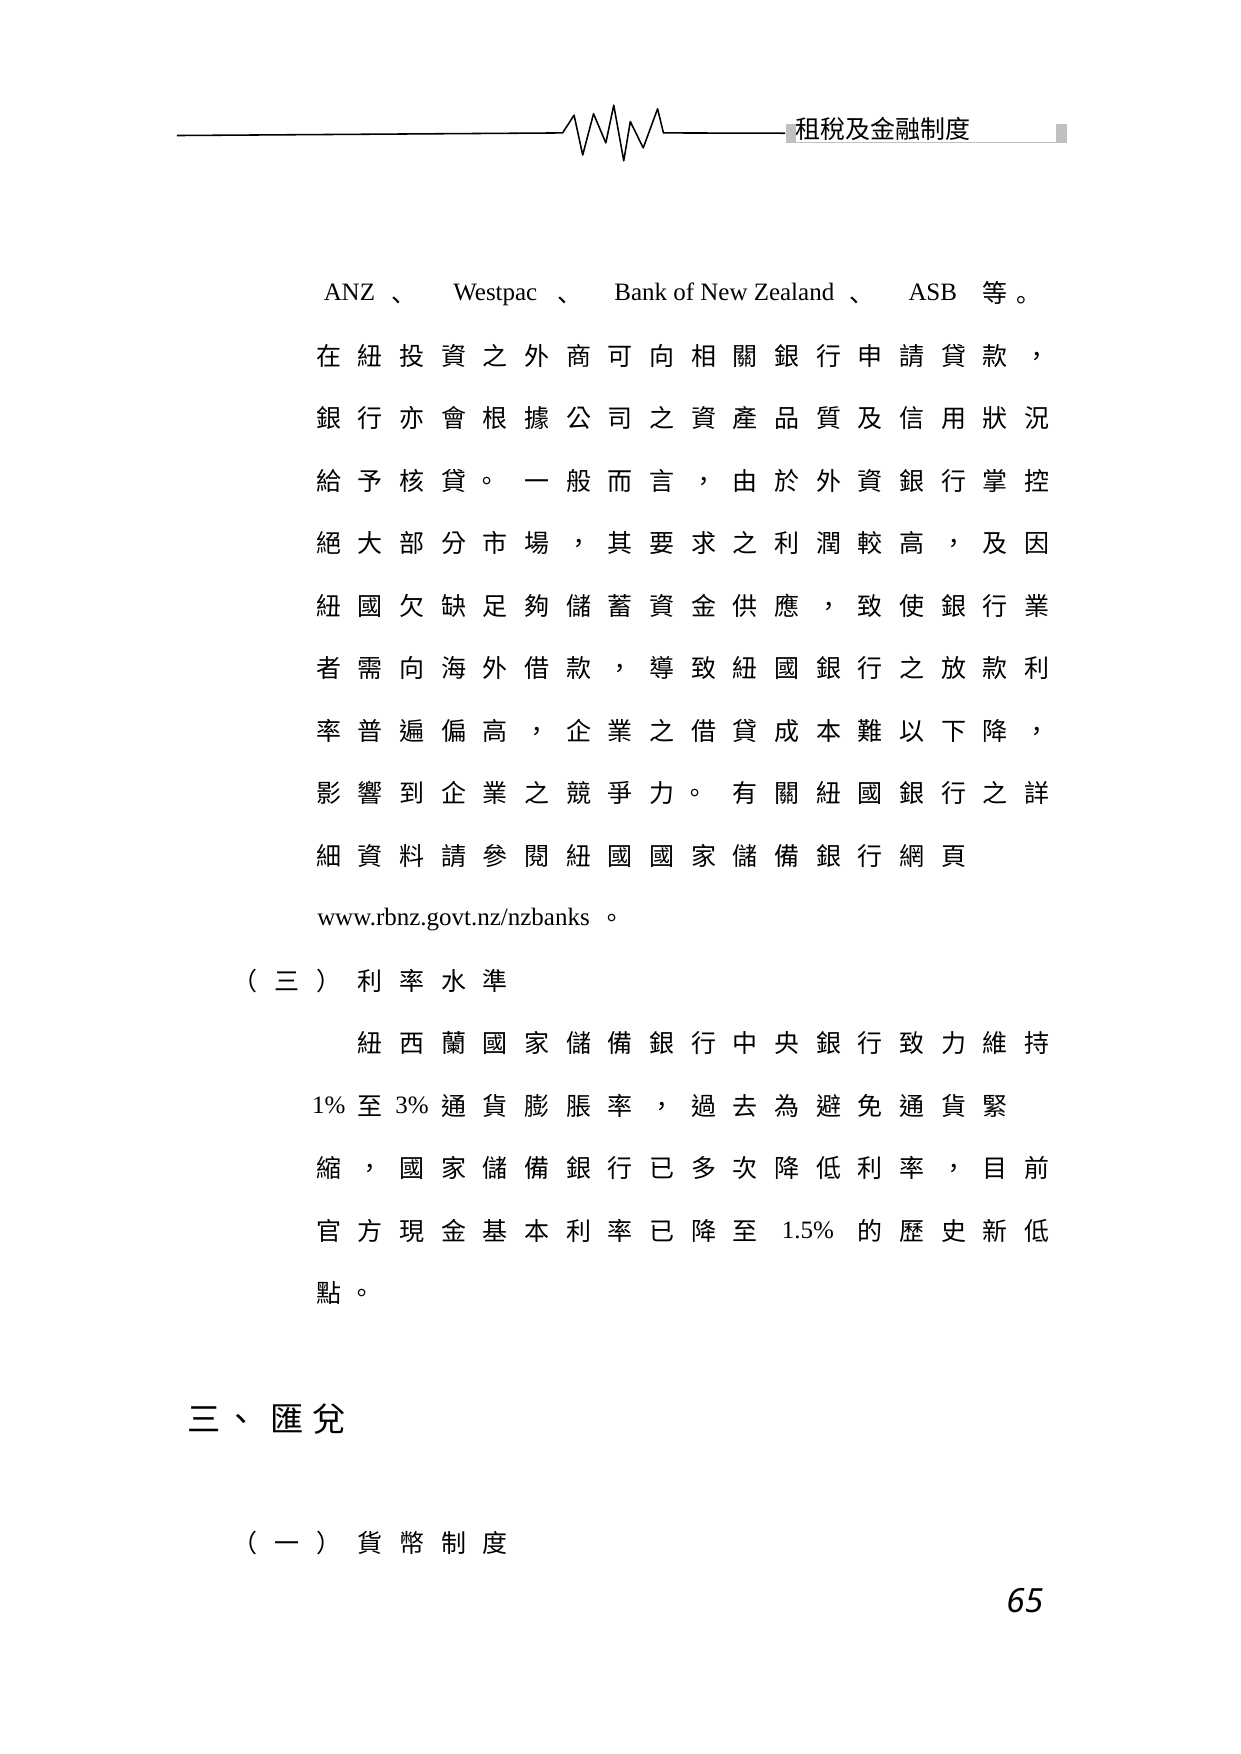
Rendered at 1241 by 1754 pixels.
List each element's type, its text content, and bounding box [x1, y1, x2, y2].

text （三）利率水準 [207, 938, 1058, 1000]
text 三、匯兌 [183, 1375, 1058, 1438]
text 紐西蘭國家儲備銀行中央銀行致力維持1%至3%通貨膨脹率，過去為避免通貨緊縮，國家儲備銀行已多次降低利率，目前官方現金基本利率已降至1.5%的歷史新低點。 [281, 1000, 1058, 1313]
text ANZ、Westpac、Bank of New Zealand、ASB等。在紐投資之外商可向相關銀行申請貸款，銀行亦會根據公司之資產品質及信用狀況給予核貸。一般而言，由於外資銀行掌控絕大部分市場，其要求之利潤較高，及因紐國欠缺足夠儲蓄資金供應，致使銀行業者需向海外借款，導致紐國銀行之放款利率普遍偏高，企業之借貸成本難以下降，影響到企業之競爭力。有關紐國銀行之詳細資料請參閱紐國國家儲備銀行網頁www.rbnz.govt.nz/nzbanks。 [281, 250, 1058, 938]
text （一）貨幣制度 [207, 1500, 1058, 1563]
